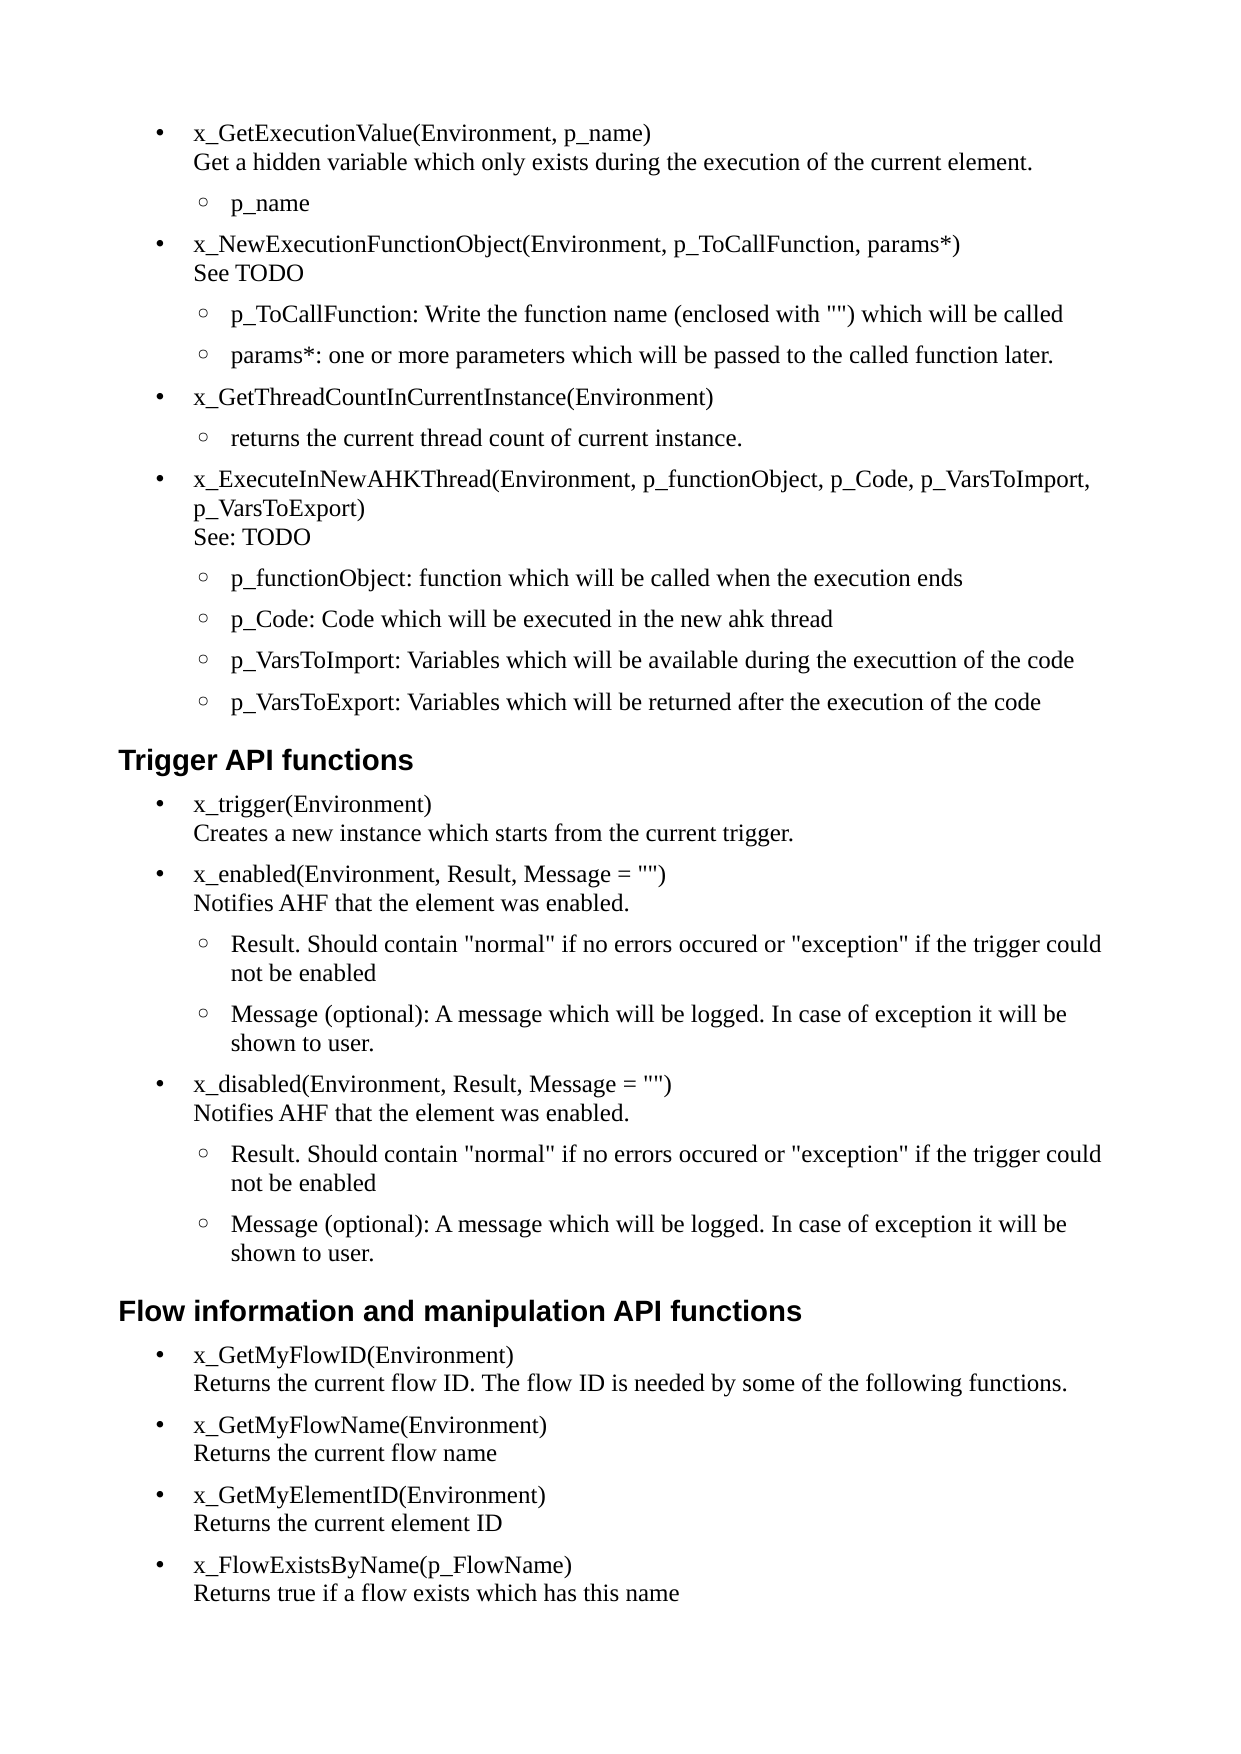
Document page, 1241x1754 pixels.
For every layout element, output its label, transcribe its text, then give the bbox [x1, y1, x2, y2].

list x_ExecuteInNewAHKThread(Environment, p_functionObject, p_Code, p_VarsToImport, p_VarsToExport) See: TODO [156, 464, 1122, 551]
list p_ToCallFunction: Write the function name (enclosed with "") which will be called [193, 299, 1122, 328]
list Result. Should contain "normal" if no errors occured or "exception" if the trigger could not be enabled [193, 1139, 1122, 1196]
list x_enabled(Environment, Result, Message = "") Notifies AHF that the element was enabled. [156, 859, 1122, 916]
list x_GetThreadCountInCurrentInstance(Environment) [156, 382, 1122, 411]
list x_GetExecutionValue(Environment, p_name) Get a hidden variable which only exists during the execution of the current element. [156, 118, 1122, 176]
subtitle Flow information and manipulation API functions [118, 1293, 1122, 1327]
list returns the current thread count of current instance. [193, 423, 1122, 452]
list x_GetMyFlowID(Environment) Returns the current flow ID. The flow ID is needed by some of the following functions. [156, 1340, 1122, 1397]
list params*: one or more parameters which will be passed to the called function later. [193, 341, 1122, 369]
list x_trigger(Environment) Creates a new instance which starts from the current trigger. [156, 789, 1122, 846]
subtitle Trigger API functions [118, 743, 1122, 776]
list x_FlowExistsByName(p_FlowName) Returns true if a flow exists which has this name [156, 1550, 1122, 1607]
list x_disabled(Environment, Result, Message = "") Notifies AHF that the element was enabled. [156, 1069, 1122, 1126]
list p_name [193, 188, 1122, 217]
list Result. Should contain "normal" if no errors occured or "exception" if the trigger could not be enabled [193, 929, 1122, 986]
list p_functionObject: function which will be called when the execution ends [193, 563, 1122, 592]
list Message (optional): A message which will be logged. In case of exception it will be shown to user. [193, 1209, 1122, 1266]
list x_GetMyElementID(Environment) Returns the current element ID [156, 1480, 1122, 1537]
list Message (optional): A message which will be logged. In case of exception it will be shown to user. [193, 999, 1122, 1056]
list p_Code: Code which will be executed in the new ahk thread [193, 604, 1122, 633]
list p_VarsToImport: Variables which will be available during the executtion of the code [193, 646, 1122, 674]
list p_VarsToExport: Variables which will be returned after the execution of the code [193, 687, 1122, 716]
list x_NewExecutionFunctionObject(Environment, p_ToCallFunction, params*) See TODO [156, 229, 1122, 287]
list x_GetMyFlowName(Environment) Returns the current flow name [156, 1410, 1122, 1467]
